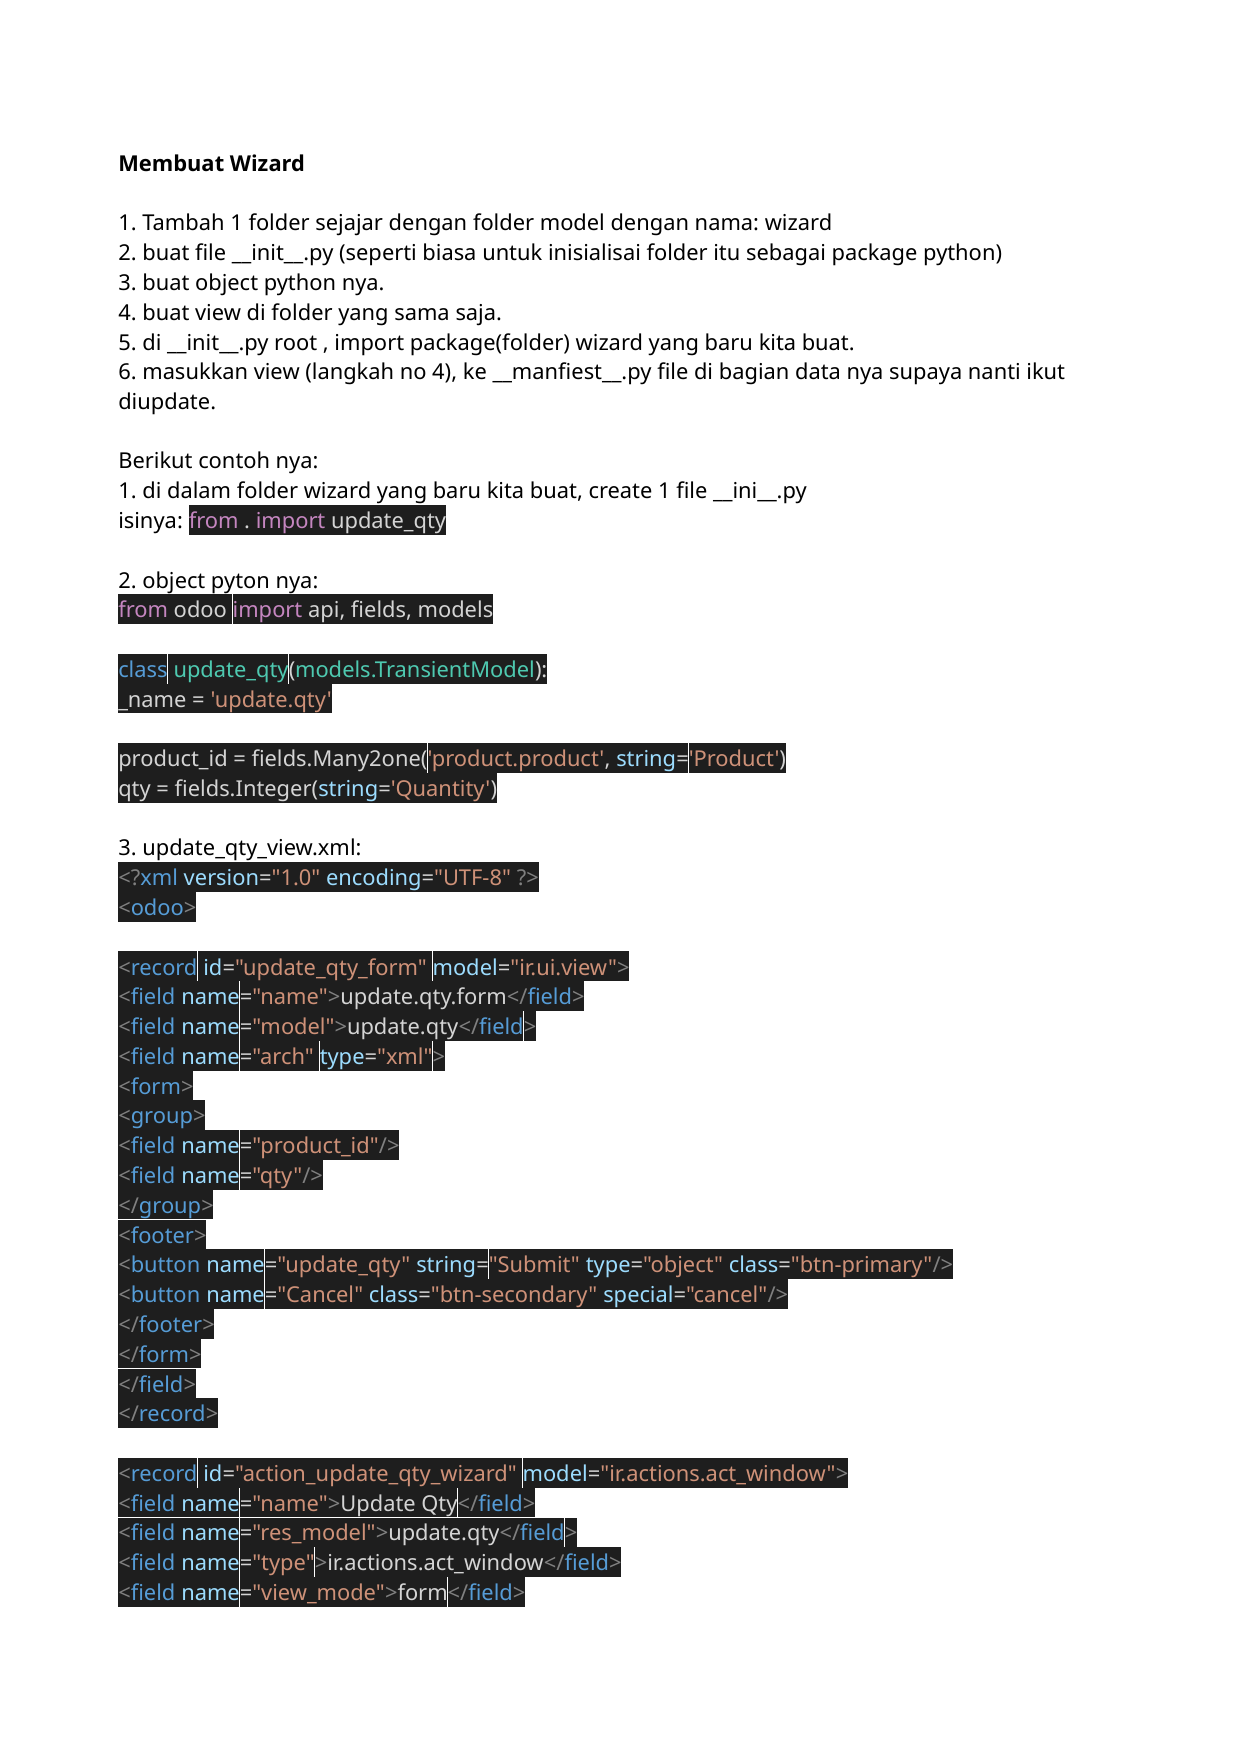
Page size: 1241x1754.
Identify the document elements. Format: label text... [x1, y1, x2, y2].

text <group> [118, 1100, 1122, 1130]
text <?xml version="1.0" encoding="UTF-8" ?> [118, 862, 1122, 892]
text Berikut contoh nya: [118, 446, 1122, 475]
text 4. buat view di folder yang sama saja. [118, 297, 1122, 326]
text <field name="qty"/> [118, 1160, 1122, 1190]
text <field name="product_id"/> [118, 1130, 1122, 1160]
text <field name="name">update.qty.form</field> [118, 981, 1122, 1011]
text _name = 'update.qty' [118, 684, 1122, 713]
text <footer> [118, 1219, 1122, 1249]
text </field> [118, 1368, 1122, 1398]
text 5. di __init__.py root , import package(folder) wizard yang baru kita buat. [118, 326, 1122, 356]
text <field name="view_mode">form</field> [118, 1577, 1122, 1607]
text from odoo import api, fields, models [118, 594, 1122, 624]
text </form> [118, 1339, 1122, 1368]
text product_id = fields.Many2one('product.product', string='Product') [118, 743, 1122, 773]
text class update_qty(models.TransientModel): [118, 654, 1122, 684]
text <field name="model">update.qty</field> [118, 1011, 1122, 1041]
text isinya: from . import update_qty [118, 505, 1122, 535]
text <field name="res_model">update.qty</field> [118, 1517, 1122, 1547]
text 3. buat object python nya. [118, 267, 1122, 297]
text <field name="type">ir.actions.act_window</field> [118, 1547, 1122, 1577]
text 2. buat file __init__.py (seperti biasa untuk inisialisai folder itu sebagai package python) [118, 237, 1122, 267]
text <form> [118, 1071, 1122, 1100]
text </group> [118, 1190, 1122, 1219]
text <odoo> [118, 892, 1122, 922]
text <record id="update_qty_form" model="ir.ui.view"> [118, 951, 1122, 981]
text <record id="action_update_qty_wizard" model="ir.actions.act_window"> [118, 1458, 1122, 1488]
text <field name="name">Update Qty</field> [118, 1488, 1122, 1517]
text <button name="update_qty" string="Submit" type="object" class="btn-primary"/> [118, 1249, 1122, 1279]
text </record> [118, 1398, 1122, 1428]
text 6. masukkan view (langkah no 4), ke __manfiest__.py file di bagian data nya supaya nanti ikut diupdate. [118, 356, 1122, 416]
text Membuat Wizard [118, 148, 1122, 178]
text 1. Tambah 1 folder sejajar dengan folder model dengan nama: wizard [118, 207, 1122, 237]
text <field name="arch" type="xml"> [118, 1041, 1122, 1071]
text </footer> [118, 1309, 1122, 1339]
text <button name="Cancel" class="btn-secondary" special="cancel"/> [118, 1279, 1122, 1309]
text 1. di dalam folder wizard yang baru kita buat, create 1 file __ini__.py [118, 475, 1122, 505]
text 2. object pyton nya: [118, 564, 1122, 594]
text 3. update_qty_view.xml: [118, 832, 1122, 862]
text qty = fields.Integer(string='Quantity') [118, 773, 1122, 803]
